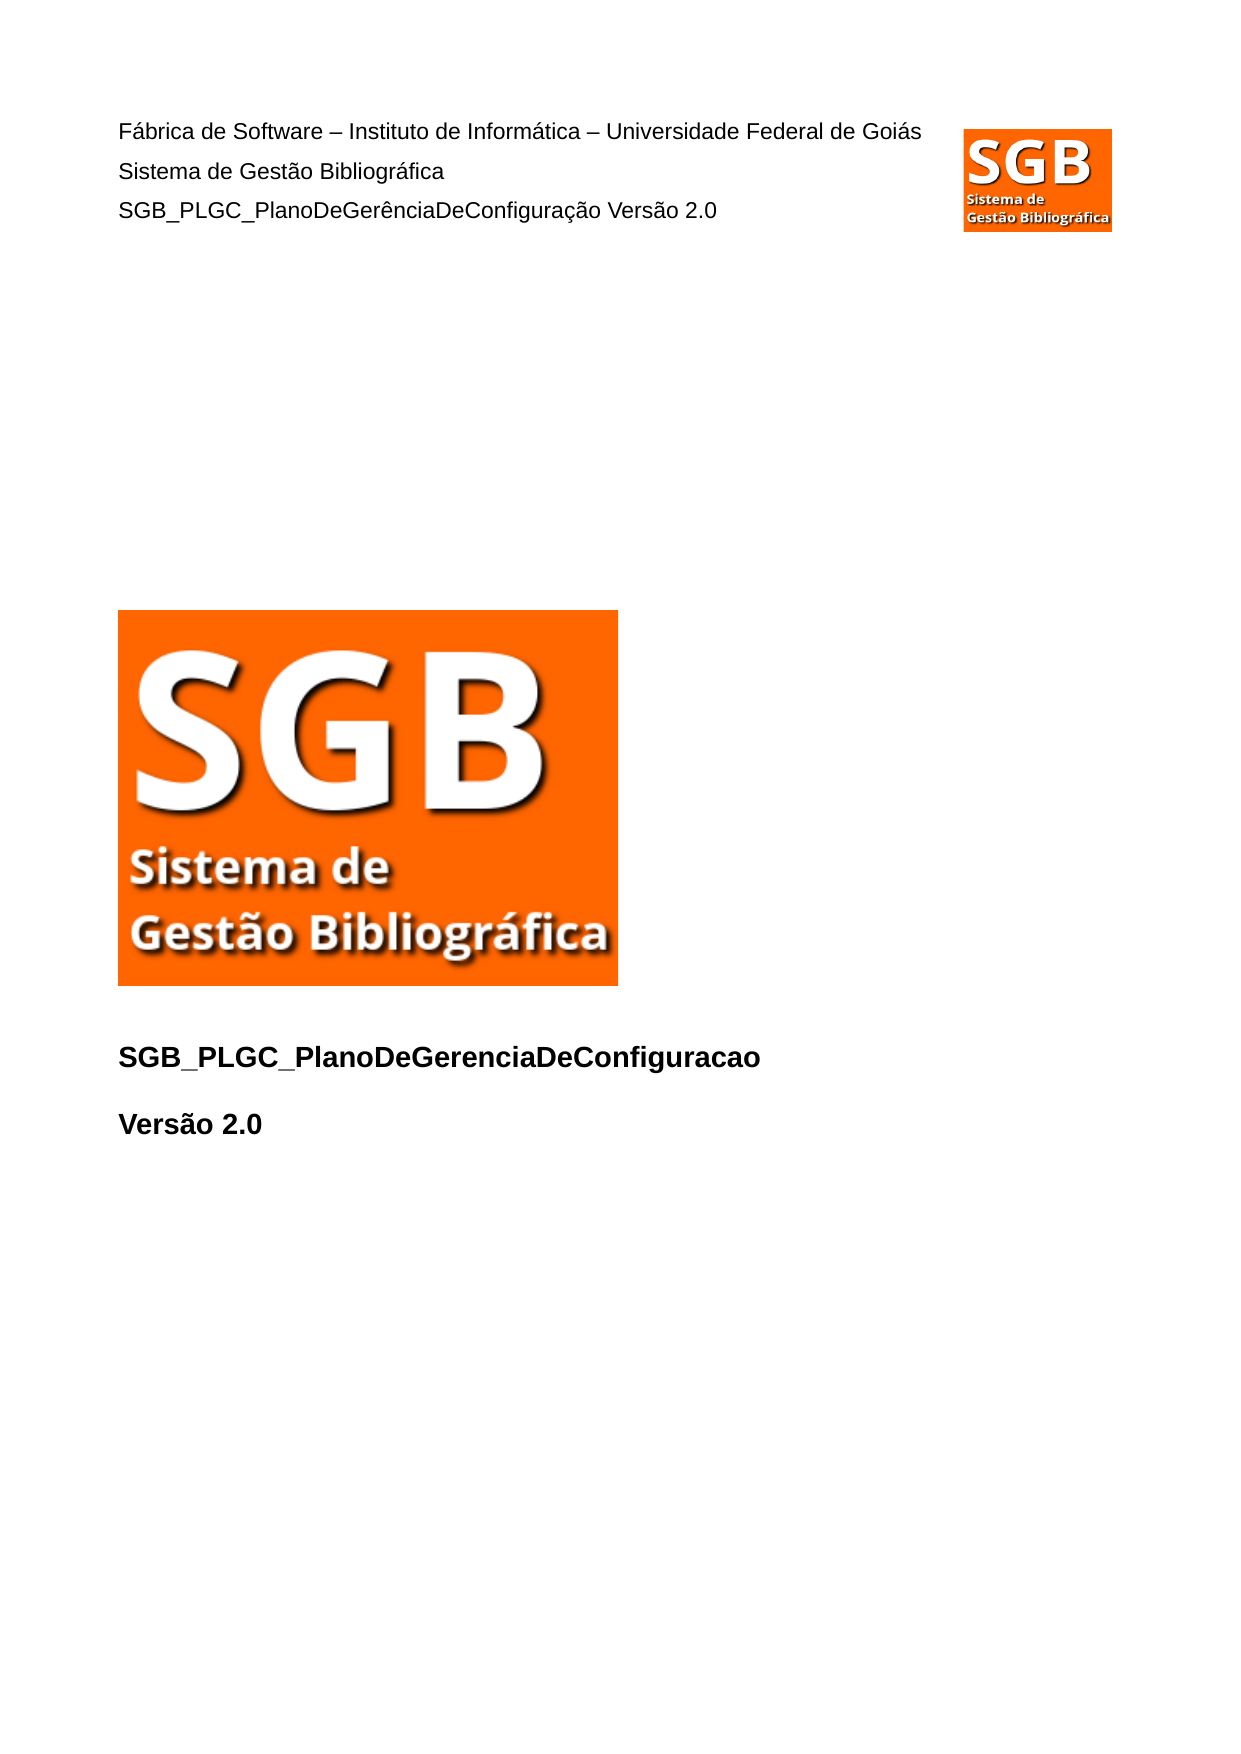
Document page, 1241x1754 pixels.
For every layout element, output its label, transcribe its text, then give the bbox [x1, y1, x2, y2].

picture [963, 129, 1112, 232]
text SGB_PLGC_PlanoDeGerenciaDeConfiguracao [118, 1040, 1122, 1073]
picture [118, 610, 619, 986]
text Versão 2.0 [118, 1107, 1122, 1140]
